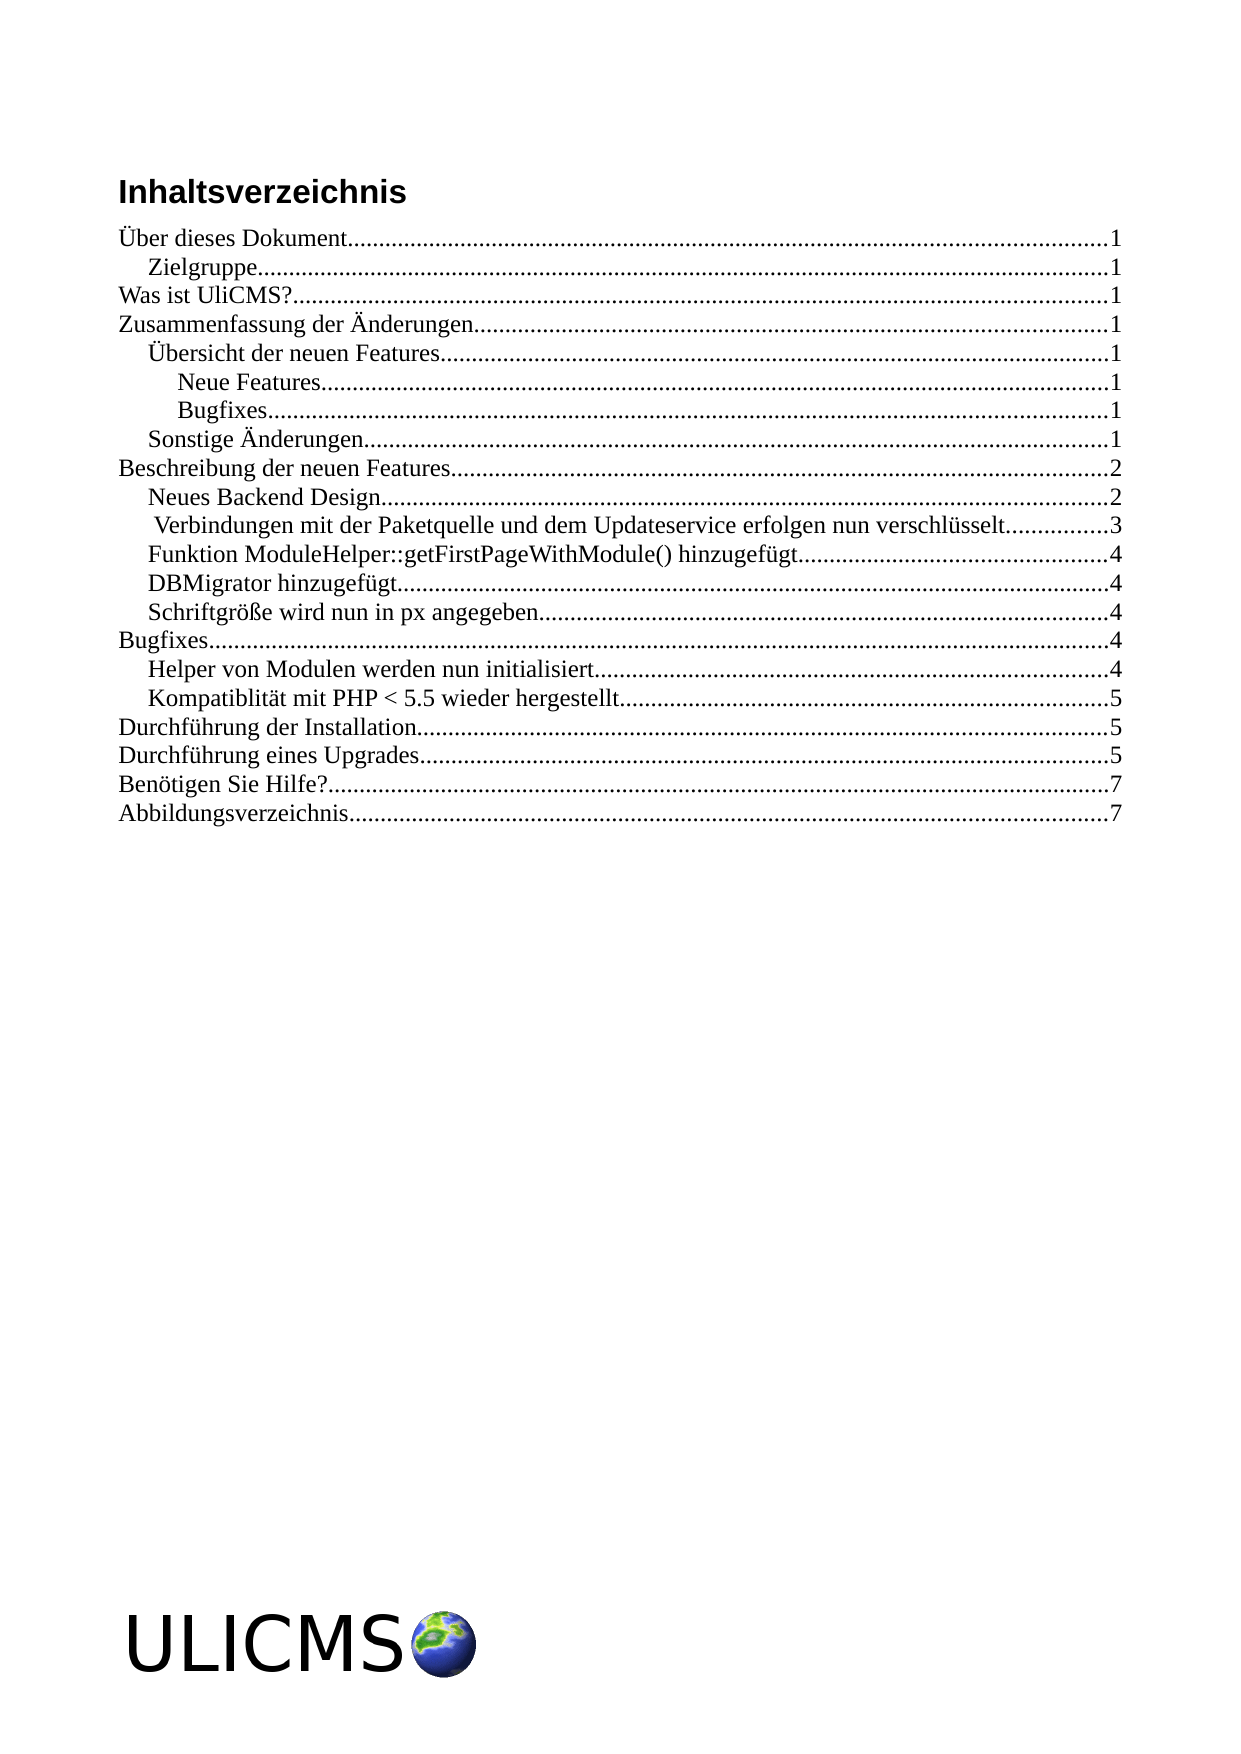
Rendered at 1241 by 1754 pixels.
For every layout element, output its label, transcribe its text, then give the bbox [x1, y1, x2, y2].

text Bugfixes 1 [177, 395, 1122, 424]
text Über dieses Dokument 1 [118, 223, 1122, 252]
picture [118, 1607, 479, 1681]
text Bugfixes 4 [118, 625, 1122, 654]
text DBMigrator hinzugefügt 4 [148, 568, 1122, 597]
text Zielgruppe 1 [148, 252, 1122, 280]
text Was ist UliCMS? 1 [118, 280, 1122, 309]
text Helper von Modulen werden nun initialisiert 4 [148, 654, 1122, 683]
text Abbildungsverzeichnis 7 [118, 798, 1122, 827]
text Durchführung der Installation 5 [118, 712, 1122, 740]
text Beschreibung der neuen Features 2 [118, 453, 1122, 482]
text Übersicht der neuen Features 1 [148, 338, 1122, 367]
text Zusammenfassung der Änderungen 1 [118, 309, 1122, 338]
text Verbindungen mit der Paketquelle und dem Updateservice erfolgen nun verschlüsselt 3 [148, 510, 1122, 539]
subtitle Inhaltsverzeichnis [118, 172, 1122, 210]
text Funktion ModuleHelper::getFirstPageWithModule() hinzugefügt 4 [148, 539, 1122, 568]
text Kompatiblität mit PHP < 5.5 wieder hergestellt 5 [148, 683, 1122, 712]
text Neue Features 1 [177, 367, 1122, 395]
text Durchführung eines Upgrades 5 [118, 740, 1122, 769]
text Neues Backend Design 2 [148, 482, 1122, 510]
text Benötigen Sie Hilfe? 7 [118, 769, 1122, 798]
text Sonstige Änderungen 1 [148, 424, 1122, 453]
text Schriftgröße wird nun in px angegeben 4 [148, 597, 1122, 625]
